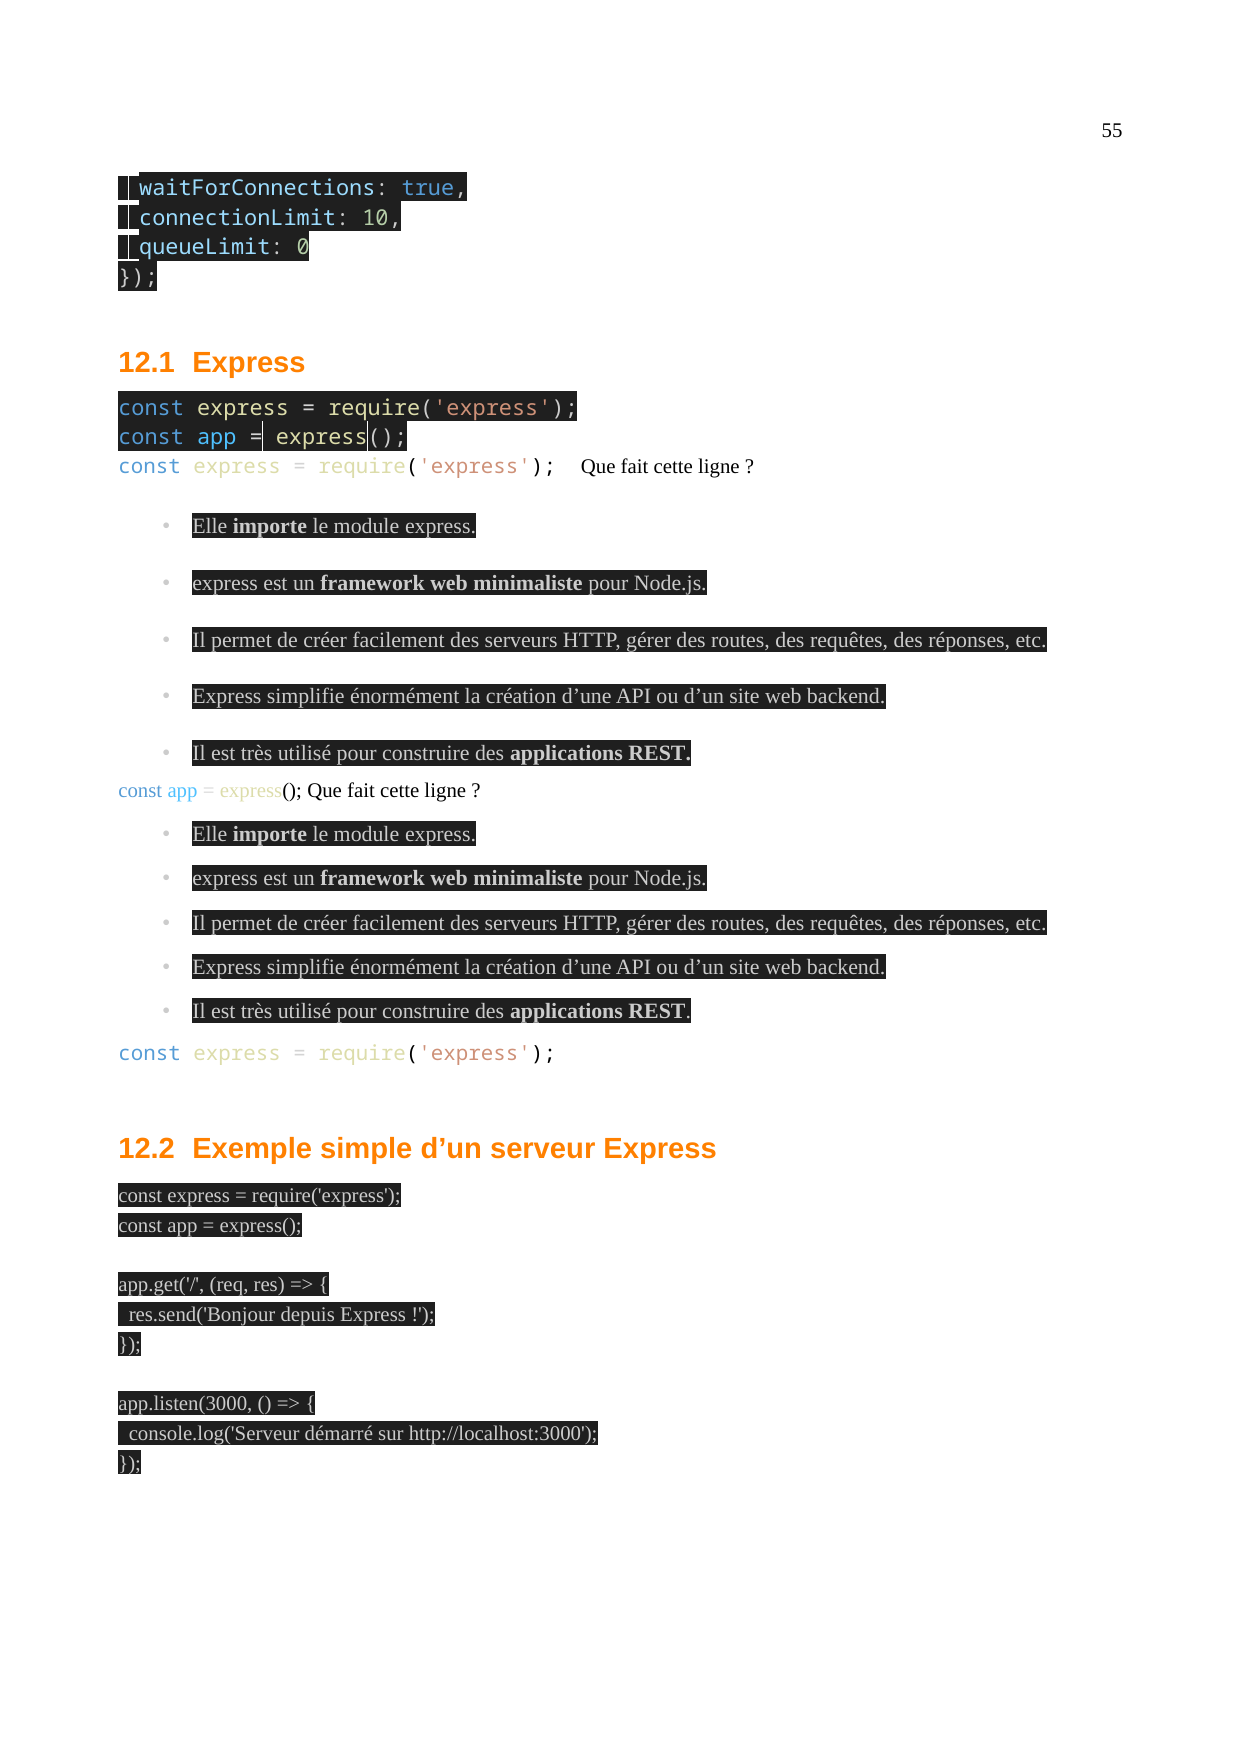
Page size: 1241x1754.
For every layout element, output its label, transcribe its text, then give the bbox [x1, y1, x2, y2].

text connectionLimit: 10, [118, 201, 1122, 231]
text waitForConnections: true, [118, 172, 1122, 201]
text app.listen(3000, () => { [118, 1385, 1122, 1415]
text const app = express(); [118, 421, 1122, 451]
text const express = require('express'); [118, 391, 1122, 421]
text app.get('/', (req, res) => { [118, 1267, 1122, 1296]
list Il permet de créer facilement des serveurs HTTP, gérer des routes, des requêtes, des réponses, etc. [162, 905, 1122, 935]
list express est un framework web minimaliste pour Node.js. [162, 566, 1122, 595]
text const express = require('express'); [118, 1038, 1122, 1066]
list Il est très utilisé pour construire des applications REST. [162, 994, 1122, 1023]
text const express = require('express'); [118, 1178, 1122, 1207]
subtitle Express [118, 345, 1122, 379]
text res.send('Bonjour depuis Express !'); [118, 1296, 1122, 1326]
text }); [118, 261, 1122, 291]
text queueLimit: 0 [118, 231, 1122, 261]
list Elle importe le module express. [162, 817, 1122, 846]
text const express = require('express'); Que fait cette ligne ? [118, 451, 1122, 479]
text const app = express(); [118, 1207, 1122, 1237]
subtitle Exemple simple d’un serveur Express [118, 1132, 1122, 1165]
list express est un framework web minimaliste pour Node.js. [162, 861, 1122, 891]
text }); [118, 1445, 1122, 1474]
text console.log('Serveur démarré sur http://localhost:3000'); [118, 1415, 1122, 1445]
list Express simplifie énormément la création d’une API ou d’un site web backend. [162, 949, 1122, 979]
list Elle importe le module express. [162, 509, 1122, 538]
list Il est très utilisé pour construire des applications REST. [162, 736, 1122, 766]
list Il permet de créer facilement des serveurs HTTP, gérer des routes, des requêtes, des réponses, etc. [162, 622, 1122, 652]
text }); [118, 1326, 1122, 1356]
text const app = express(); Que fait cette ligne ? [118, 778, 1122, 802]
list Express simplifie énormément la création d’une API ou d’un site web backend. [162, 679, 1122, 709]
